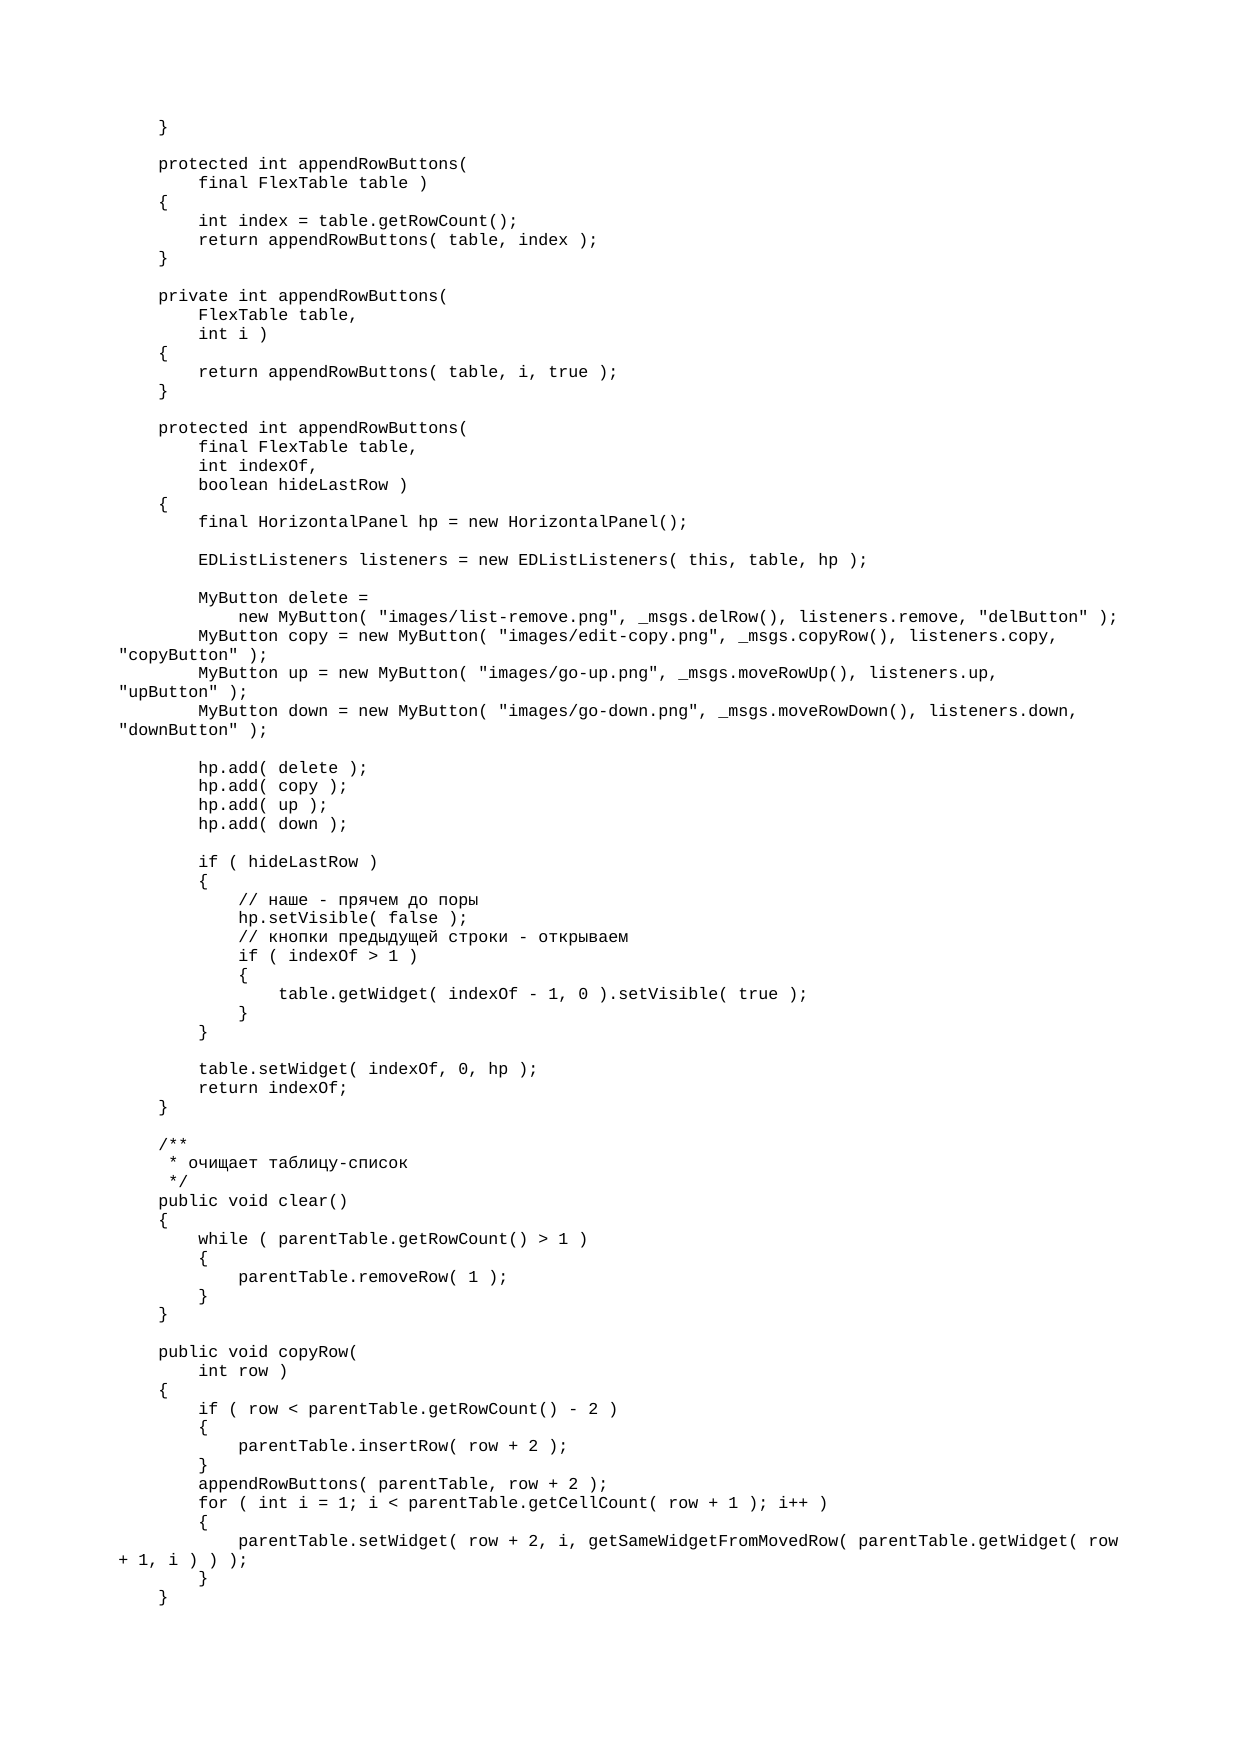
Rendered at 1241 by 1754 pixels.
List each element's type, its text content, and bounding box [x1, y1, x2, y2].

text } [118, 1306, 1122, 1325]
text */ [118, 1174, 1122, 1193]
text { [118, 967, 1122, 985]
text public void copyRow( [118, 1344, 1122, 1362]
text EDListListeners listeners = new EDListListeners( this, table, hp ); [118, 552, 1122, 571]
text hp.add( down ); [118, 816, 1122, 834]
text final HorizontalPanel hp = new HorizontalPanel(); [118, 514, 1122, 533]
text { [118, 872, 1122, 891]
text /** [118, 1136, 1122, 1155]
text } [118, 382, 1122, 401]
text MyButton copy = new MyButton( "images/edit-copy.png", _msgs.copyRow(), listeners.copy, "copyButton" ); [118, 627, 1122, 665]
text MyButton up = new MyButton( "images/go-up.png", _msgs.moveRowUp(), listeners.up, "upButton" ); [118, 665, 1122, 703]
text } [118, 118, 1122, 137]
text if ( row < parentTable.getRowCount() - 2 ) [118, 1400, 1122, 1419]
text } [118, 1457, 1122, 1476]
text private int appendRowButtons( [118, 288, 1122, 307]
text public void clear() [118, 1193, 1122, 1212]
text FlexTable table, [118, 307, 1122, 326]
text { [118, 1419, 1122, 1438]
text { [118, 1249, 1122, 1268]
text int i ) [118, 326, 1122, 344]
text return indexOf; [118, 1080, 1122, 1098]
text hp.add( copy ); [118, 778, 1122, 797]
text table.getWidget( indexOf - 1, 0 ).setVisible( true ); [118, 985, 1122, 1004]
text * очищает таблицу-список [118, 1155, 1122, 1174]
text return appendRowButtons( table, i, true ); [118, 363, 1122, 382]
text parentTable.insertRow( row + 2 ); [118, 1438, 1122, 1457]
text hp.add( delete ); [118, 759, 1122, 778]
text } [118, 1023, 1122, 1042]
text protected int appendRowButtons( [118, 156, 1122, 175]
text { [118, 344, 1122, 363]
text // кнопки предыдущей строки - открываем [118, 929, 1122, 948]
text parentTable.setWidget( row + 2, i, getSameWidgetFromMovedRow( parentTable.getWidget( row + 1, i ) ) ); [118, 1532, 1122, 1570]
text hp.setVisible( false ); [118, 910, 1122, 929]
text { [118, 1513, 1122, 1532]
text } [118, 1570, 1122, 1589]
text appendRowButtons( parentTable, row + 2 ); [118, 1476, 1122, 1494]
text int index = table.getRowCount(); [118, 212, 1122, 231]
text { [118, 1212, 1122, 1231]
text if ( hideLastRow ) [118, 853, 1122, 872]
text int indexOf, [118, 457, 1122, 476]
text final FlexTable table ) [118, 175, 1122, 193]
text while ( parentTable.getRowCount() > 1 ) [118, 1231, 1122, 1249]
text } [118, 250, 1122, 269]
text } [118, 1004, 1122, 1023]
text final FlexTable table, [118, 439, 1122, 457]
text // наше - прячем до поры [118, 891, 1122, 910]
text MyButton down = new MyButton( "images/go-down.png", _msgs.moveRowDown(), listeners.down, "downButton" ); [118, 703, 1122, 740]
text int row ) [118, 1362, 1122, 1381]
text parentTable.removeRow( 1 ); [118, 1268, 1122, 1287]
text return appendRowButtons( table, index ); [118, 231, 1122, 250]
text hp.add( up ); [118, 797, 1122, 816]
text table.setWidget( indexOf, 0, hp ); [118, 1061, 1122, 1080]
text } [118, 1287, 1122, 1306]
text } [118, 1098, 1122, 1117]
text MyButton delete = [118, 589, 1122, 608]
text } [118, 1589, 1122, 1608]
text for ( int i = 1; i < parentTable.getCellCount( row + 1 ); i++ ) [118, 1494, 1122, 1513]
text { [118, 193, 1122, 212]
text { [118, 495, 1122, 514]
text boolean hideLastRow ) [118, 476, 1122, 495]
text new MyButton( "images/list-remove.png", _msgs.delRow(), listeners.remove, "delButton" ); [118, 608, 1122, 627]
text if ( indexOf > 1 ) [118, 948, 1122, 967]
text { [118, 1381, 1122, 1400]
text protected int appendRowButtons( [118, 420, 1122, 439]
